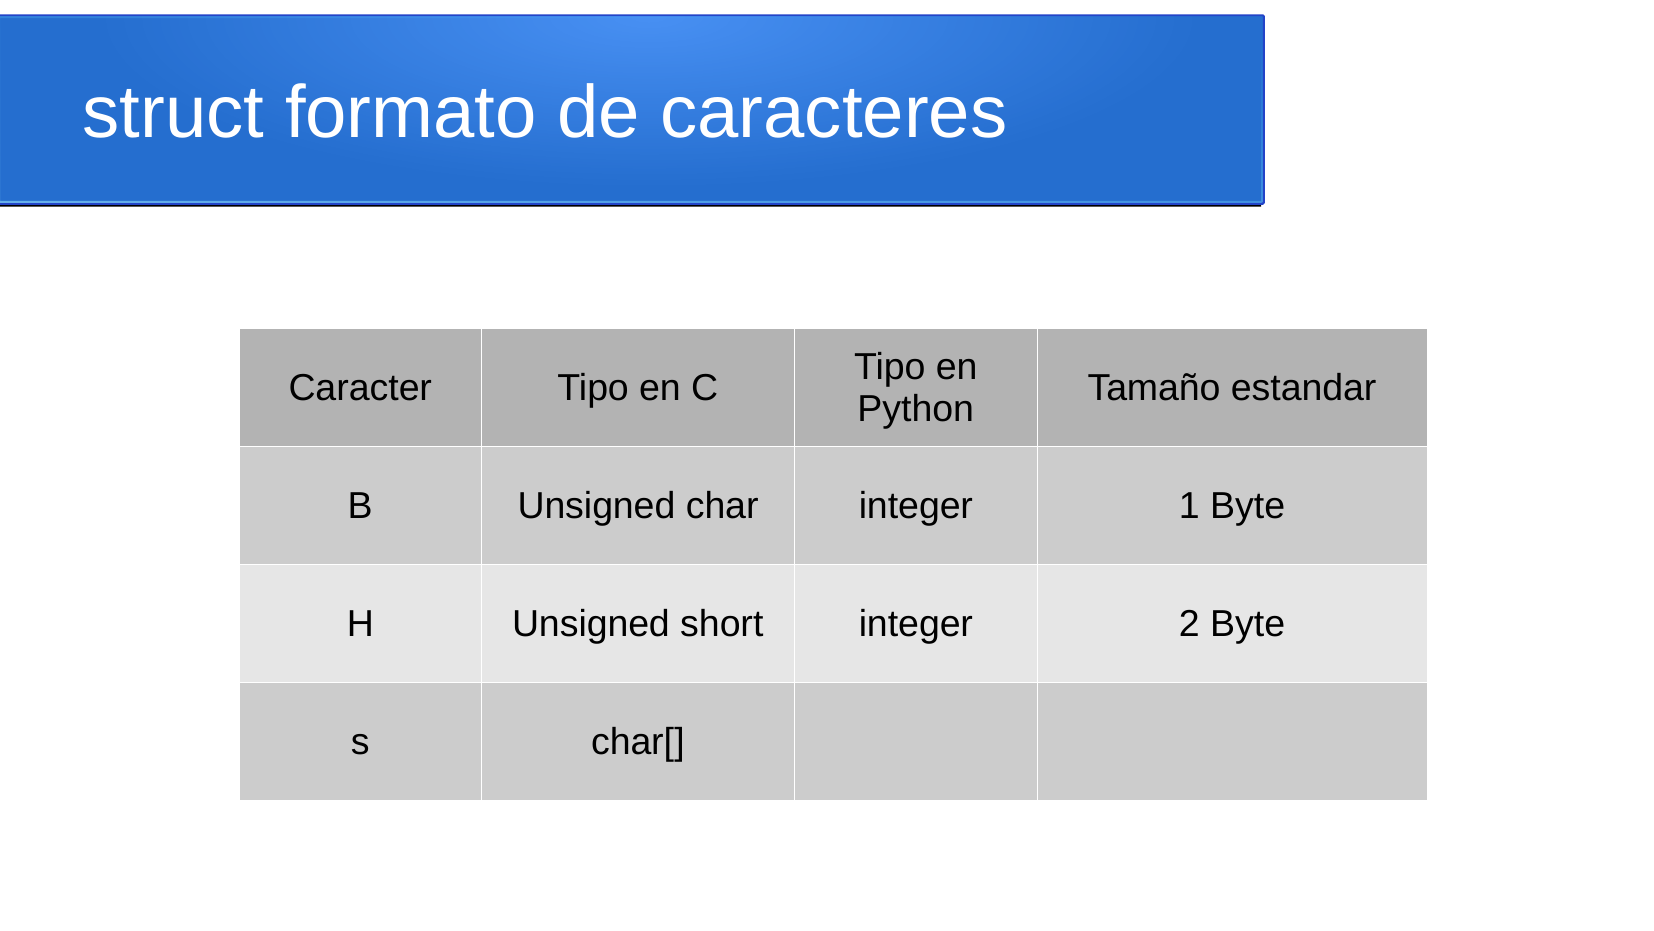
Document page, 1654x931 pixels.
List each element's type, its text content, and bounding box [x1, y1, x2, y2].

table_header Tamaño estandar [1038, 329, 1427, 446]
table_cell integer [795, 565, 1037, 682]
table_cell 2 Byte [1038, 565, 1427, 682]
table_cell s [240, 683, 481, 800]
title struct formato de caracteres [82, 35, 1235, 189]
table_cell integer [795, 447, 1037, 564]
table_cell Unsigned short [482, 565, 794, 682]
table_cell 1 Byte [1038, 447, 1427, 564]
table_cell H [240, 565, 481, 682]
table_cell [795, 683, 1037, 800]
table_header Caracter [240, 329, 481, 446]
table_cell char[] [482, 683, 794, 800]
table_cell Unsigned char [482, 447, 794, 564]
table_cell B [240, 447, 481, 564]
table_header Tipo en C [482, 329, 794, 446]
table_cell [1038, 683, 1427, 800]
table_header Tipo en Python [795, 329, 1037, 446]
